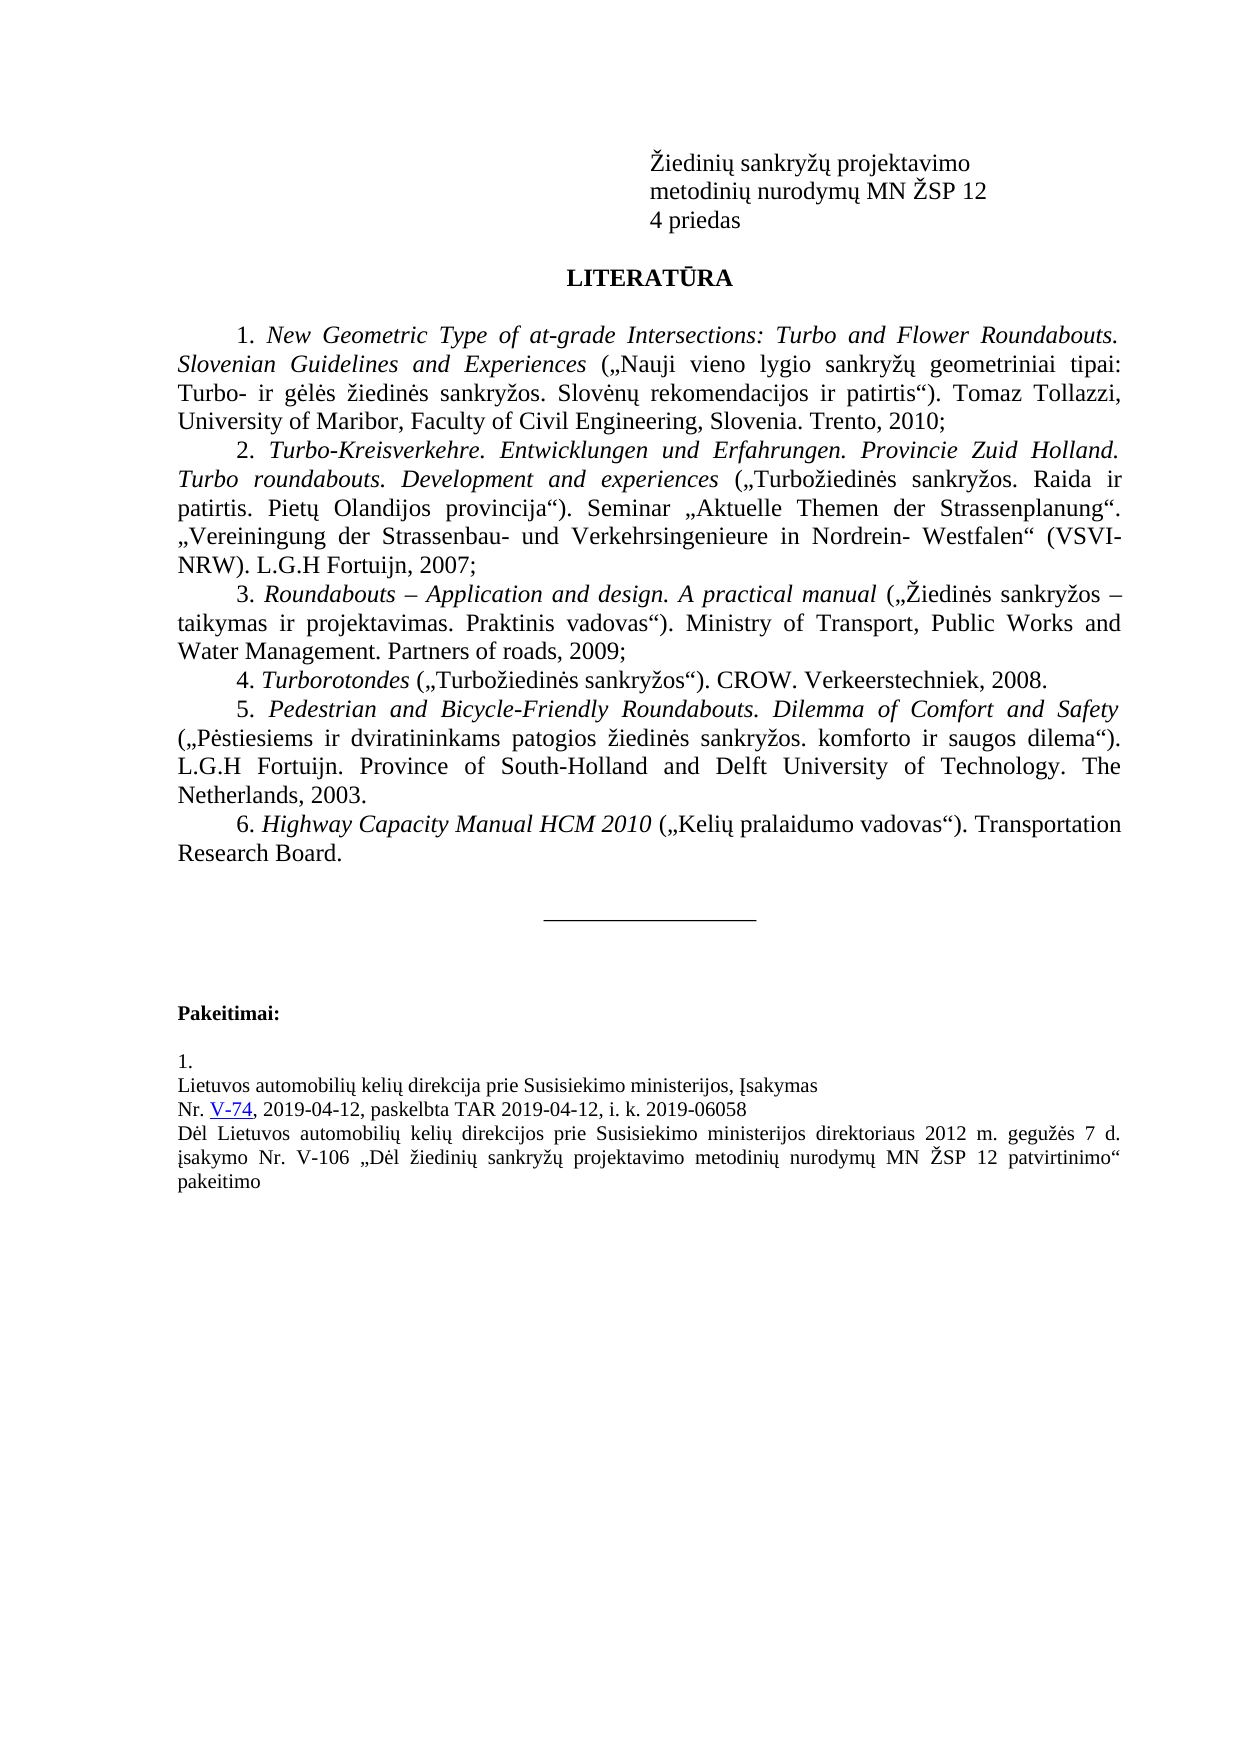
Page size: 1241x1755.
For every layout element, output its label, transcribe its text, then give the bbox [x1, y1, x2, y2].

text 1. New Geometric Type of at-grade Intersections: Turbo and Flower Roundabouts. Slovenian Guidelines and Experiences („Nauji vieno lygio sankryžų geometriniai tipai: Turbo- ir gėlės žiedinės sankryžos. Slovėnų rekomendacijos ir patirtis“). Tomaz Tollazzi, University of Maribor, Faculty of Civil Engineering, Slovenia. Trento, 2010; [177, 320, 1122, 435]
text _________________ [177, 895, 1122, 924]
text 4. Turborotondes („Turbožiedinės sankryžos“). CROW. Verkeerstechniek, 2008. [177, 665, 1122, 694]
text 1. [177, 1049, 1122, 1073]
text LITERATŪRA [177, 263, 1122, 291]
text metodinių nurodymų MN ŽSP 12 [649, 176, 1122, 205]
text Nr. V-74, 2019-04-12, paskelbta TAR 2019-04-12, i. k. 2019-06058 [177, 1097, 1122, 1121]
text Lietuvos automobilių kelių direkcija prie Susisiekimo ministerijos, Įsakymas [177, 1073, 1122, 1097]
text Dėl Lietuvos automobilių kelių direkcijos prie Susisiekimo ministerijos direktoriaus 2012 m. gegužės 7 d. įsakymo Nr. V-106 „Dėl žiedinių sankryžų projektavimo metodinių nurodymų MN ŽSP 12 patvirtinimo“ pakeitimo [177, 1121, 1122, 1193]
text 5. Pedestrian and Bicycle-Friendly Roundabouts. Dilemma of Comfort and Safety („Pėstiesiems ir dviratininkams patogios žiedinės sankryžos. komforto ir saugos dilema“). L.G.H Fortuijn. Province of South-Holland and Delft University of Technology. The Netherlands, 2003. [177, 694, 1122, 809]
text 4 priedas [649, 205, 1122, 234]
text 3. Roundabouts – Application and design. A practical manual („Žiedinės sankryžos – taikymas ir projektavimas. Praktinis vadovas“). Ministry of Transport, Public Works and Water Management. Partners of roads, 2009; [177, 579, 1122, 665]
text Pakeitimai: [177, 1001, 1122, 1025]
text 2. Turbo-Kreisverkehre. Entwicklungen und Erfahrungen. Provincie Zuid Holland. Turbo roundabouts. Development and experiences („Turbožiedinės sankryžos. Raida ir patirtis. Pietų Olandijos provincija“). Seminar „Aktuelle Themen der Strassenplanung“. „Vereiningung der Strassenbau- und Verkehrsingenieure in Nordrein- Westfalen“ (VSVI-NRW). L.G.H Fortuijn, 2007; [177, 435, 1122, 579]
text 6. Highway Capacity Manual HCM 2010 („Kelių pralaidumo vadovas“). Transportation Research Board. [177, 809, 1122, 866]
text Žiedinių sankryžų projektavimo [649, 148, 1122, 176]
